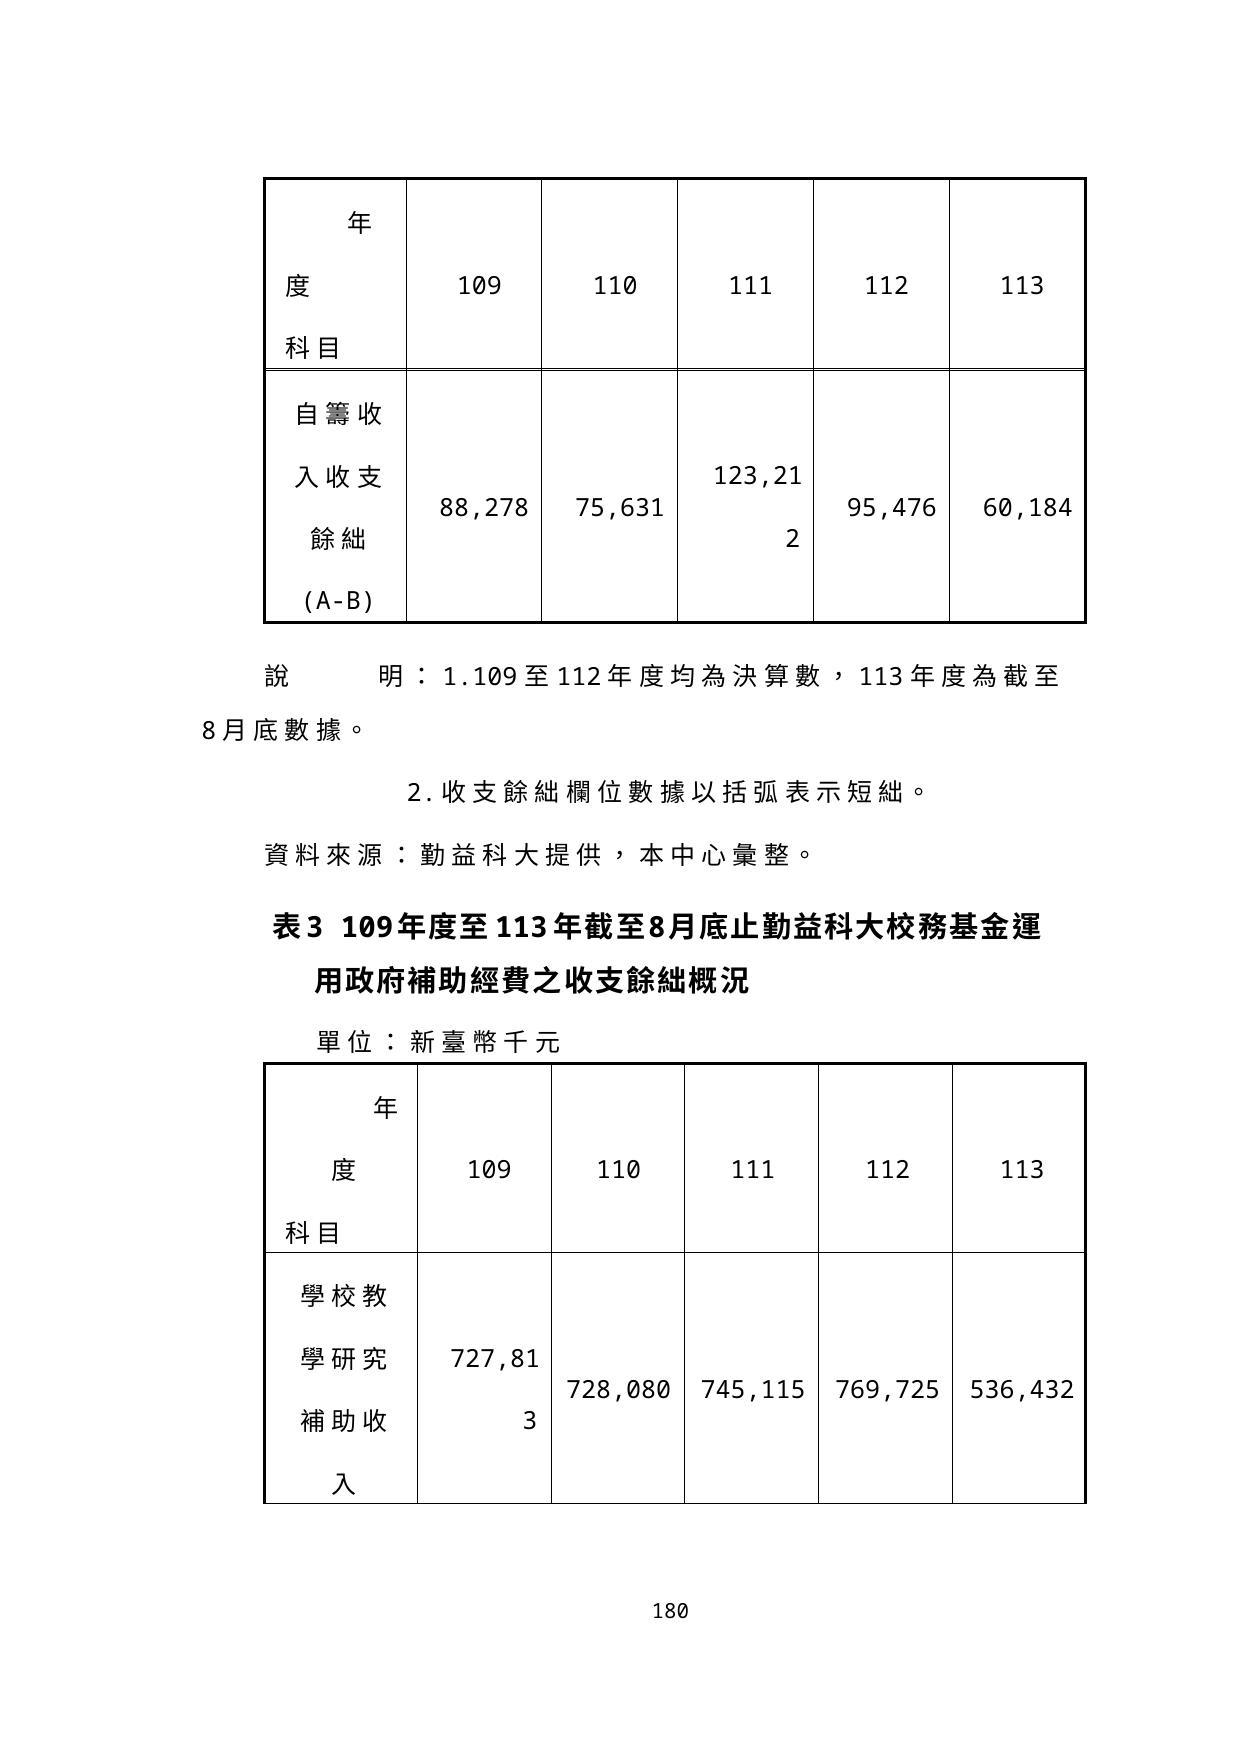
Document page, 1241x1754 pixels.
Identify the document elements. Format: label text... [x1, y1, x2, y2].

table_header 112 [814, 180, 949, 368]
table_header 110 [542, 180, 677, 368]
table_cell 75,631 [542, 371, 677, 621]
table_cell 自籌收入收支餘絀 (A-B) [266, 371, 406, 621]
table_header 113 [953, 1065, 1084, 1252]
table_header 年度 科目 [266, 180, 406, 368]
table_header 113 [950, 180, 1084, 368]
table_cell 123,212 [678, 371, 813, 621]
table_cell 727,813 [418, 1253, 551, 1503]
table_header 109 [407, 180, 541, 368]
text 資料來源：勤益科大提供，本中心彙整。 [198, 812, 1063, 874]
table_cell 769,725 [819, 1253, 952, 1503]
text 表3 109年度至113年截至8月底止勤益科大校務基金運用政府補助經費之收支餘絀概況 單位：新臺幣千元 [176, 874, 1063, 1062]
table_cell 728,080 [552, 1253, 684, 1503]
table_cell 95,476 [814, 371, 949, 621]
table_cell 536,432 [953, 1253, 1084, 1503]
table_header 112 [819, 1065, 952, 1252]
table_cell 學校教學研究補助收入 [266, 1253, 417, 1503]
table_header 年度 科目 [266, 1065, 417, 1252]
table_header 111 [685, 1065, 818, 1252]
table_cell 745,115 [685, 1253, 818, 1503]
table_cell 60,184 [950, 371, 1084, 621]
text 2.收支餘絀欄位數據以括弧表示短絀。 [198, 749, 1063, 812]
table_header 110 [552, 1065, 684, 1252]
text 說 明：1.109至112年度均為決算數，113年度為截至8月底數據。 [198, 624, 1063, 749]
table_header 109 [418, 1065, 551, 1252]
table_header 111 [678, 180, 813, 368]
table_cell 88,278 [407, 371, 541, 621]
